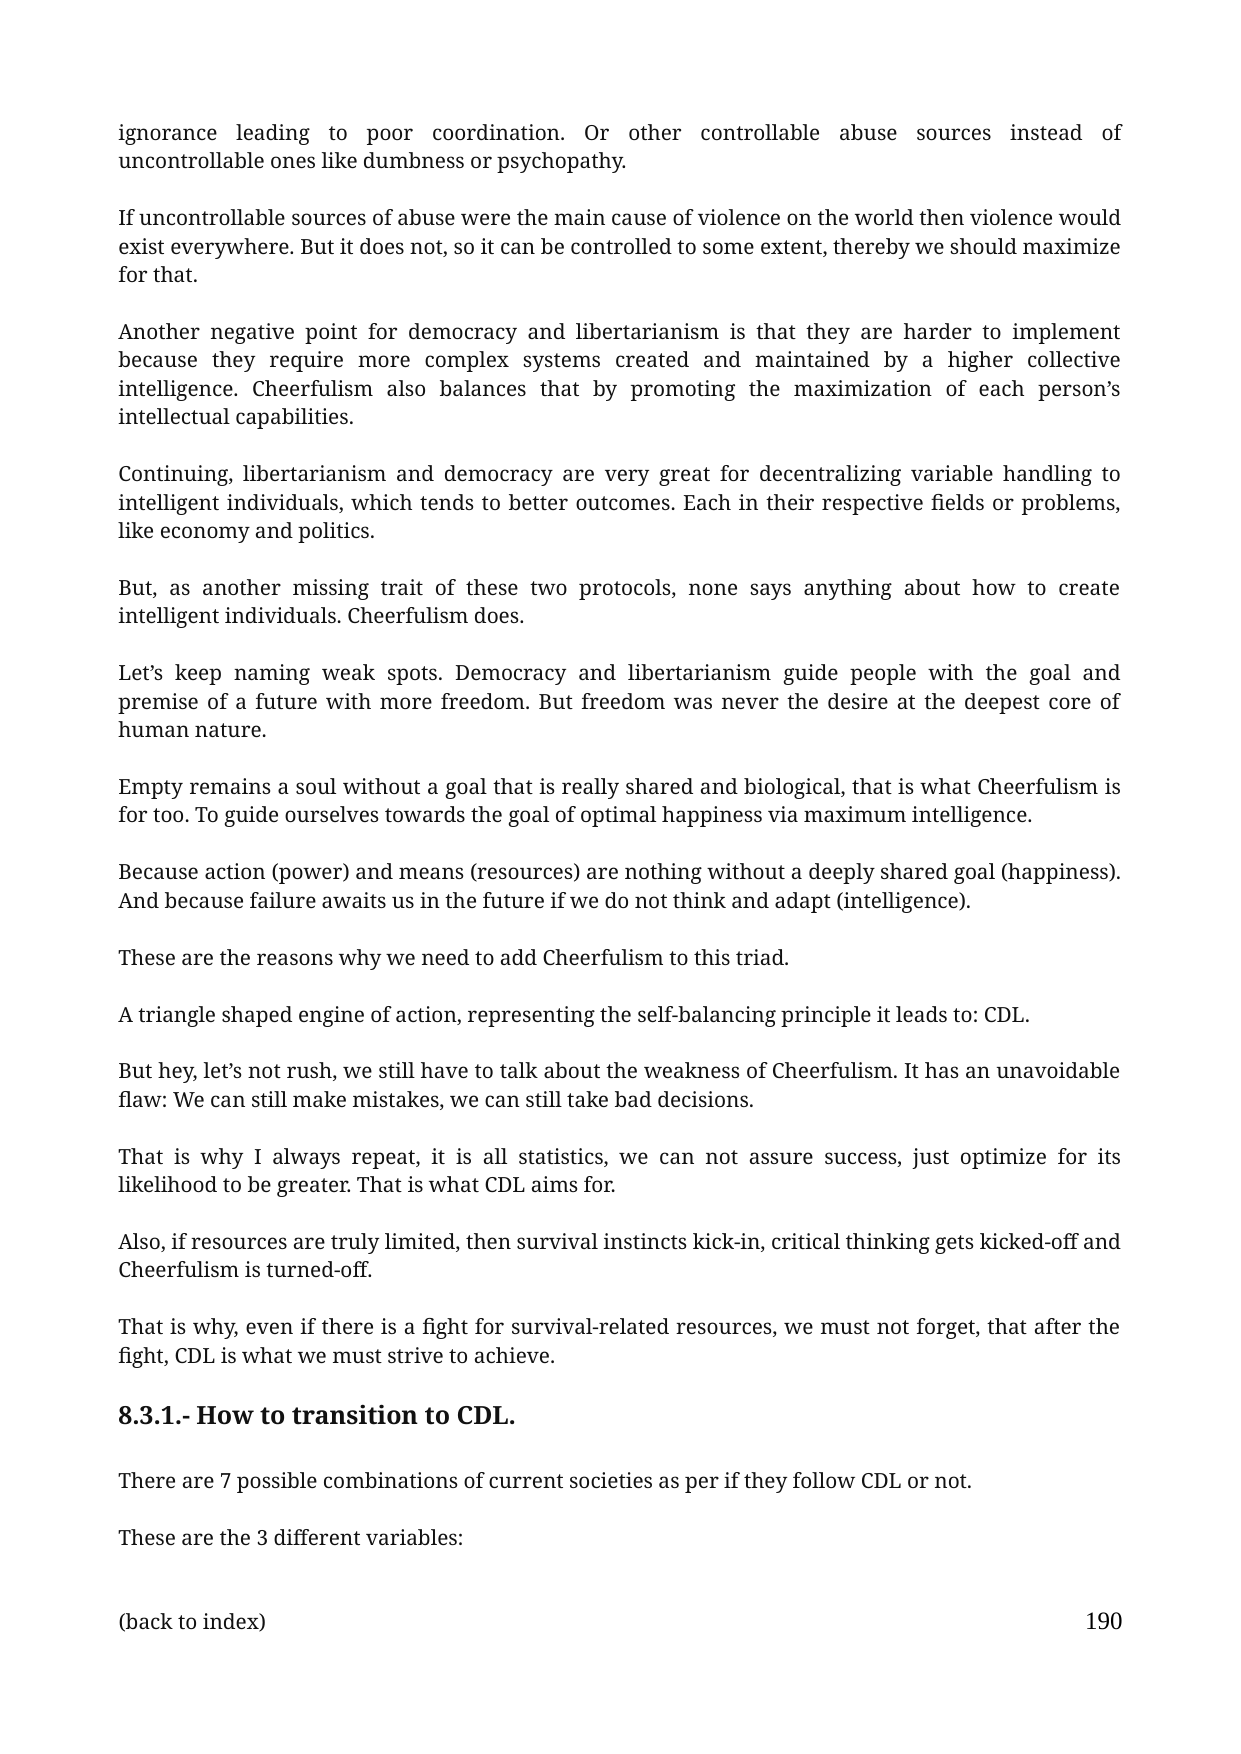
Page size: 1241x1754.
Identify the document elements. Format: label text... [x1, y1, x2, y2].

text Continuing, libertarianism and democracy are very great for decentralizing variable handling to intelligent individuals, which tends to better outcomes. Each in their respective fields or problems, like economy and politics. [118, 459, 1122, 545]
text Let’s keep naming weak spots. Democracy and libertarianism guide people with the goal and premise of a future with more freedom. But freedom was never the desire at the deepest core of human nature. [118, 658, 1122, 744]
text These are the reasons why we need to add Cheerfulism to this triad. [118, 943, 1122, 971]
text Also, if resources are truly limited, then survival instincts kick-in, critical thinking gets kicked-off and Cheerfulism is turned-off. [118, 1227, 1122, 1284]
text ignorance leading to poor coordination. Or other controllable abuse sources instead of uncontrollable ones like dumbness or psychopathy. [118, 118, 1122, 175]
text That is why I always repeat, it is all statistics, we can not assure success, just optimize for its likelihood to be greater. That is what CDL aims for. [118, 1142, 1122, 1199]
text These are the 3 different variables: [118, 1523, 1122, 1551]
text 8.3.1.- How to transition to CDL. [118, 1398, 1122, 1432]
text Another negative point for democracy and libertarianism is that they are harder to implement because they require more complex systems created and maintained by a higher collective intelligence. Cheerfulism also balances that by promoting the maximization of each person’s intellectual capabilities. [118, 317, 1122, 431]
text But, as another missing trait of these two protocols, none says anything about how to create intelligent individuals. Cheerfulism does. [118, 573, 1122, 630]
text But hey, let’s not rush, we still have to talk about the weakness of Cheerfulism. It has an unavoidable flaw: We can still make mistakes, we can still take bad decisions. [118, 1057, 1122, 1113]
text There are 7 possible combinations of current societies as per if they follow CDL or not. [118, 1466, 1122, 1494]
text Because action (power) and means (resources) are nothing without a deeply shared goal (happiness). And because failure awaits us in the future if we do not think and adapt (intelligence). [118, 857, 1122, 914]
text That is why, even if there is a fight for survival-related resources, we must not forget, that after the fight, CDL is what we must strive to achieve. [118, 1312, 1122, 1369]
text If uncontrollable sources of abuse were the main cause of violence on the world then violence would exist everywhere. But it does not, so it can be controlled to some extent, thereby we should maximize for that. [118, 203, 1122, 289]
text Empty remains a soul without a goal that is really shared and biological, that is what Cheerfulism is for too. To guide ourselves towards the goal of optimal happiness via maximum intelligence. [118, 772, 1122, 829]
text A triangle shaped engine of action, representing the self-balancing principle it leads to: CDL. [118, 1000, 1122, 1028]
